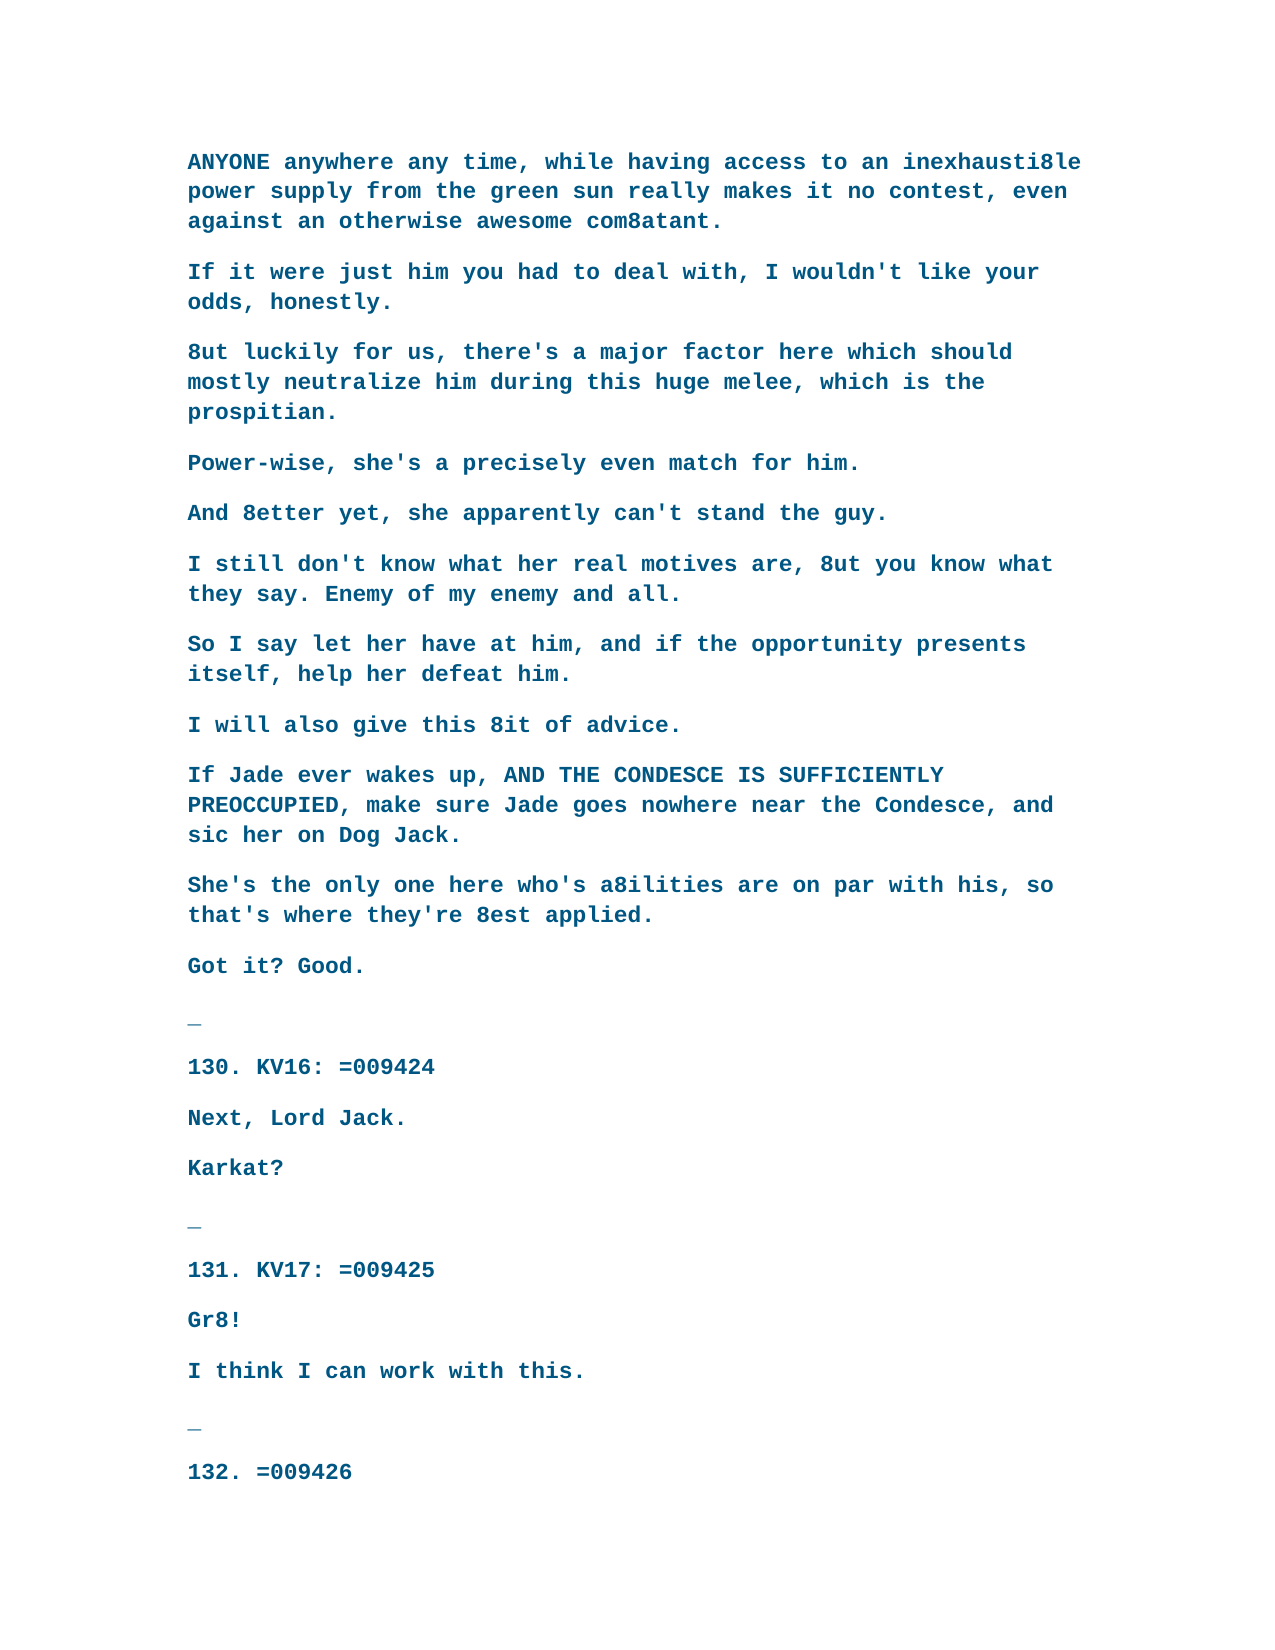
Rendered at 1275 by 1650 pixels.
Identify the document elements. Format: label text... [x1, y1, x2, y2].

text If Jade ever wakes up, AND THE CONDESCE IS SUFFICIENTLY PREOCCUPIED, make sure Jade goes nowhere near the Condesce, and sic her on Dog Jack. [187, 763, 1087, 849]
text I will also give this 8it of advice. [187, 713, 1087, 739]
text _ [187, 1005, 1087, 1031]
text I think I can work with this. [187, 1359, 1087, 1385]
text If it were just him you had to deal with, I wouldn't like your odds, honestly. [187, 260, 1087, 316]
text 132. =009426 [187, 1460, 1087, 1486]
text Got it? Good. [187, 954, 1087, 980]
text Gr8! [187, 1308, 1087, 1334]
text 130. KV16: =009424 [187, 1055, 1087, 1081]
text _ [187, 1410, 1087, 1436]
text Next, Lord Jack. [187, 1106, 1087, 1132]
text ANYONE anywhere any time, while having access to an inexhausti8le power supply from the green sun really makes it no contest, even against an otherwise awesome com8atant. [187, 150, 1087, 236]
text I still don't know what her real motives are, 8ut you know what they say. Enemy of my enemy and all. [187, 552, 1087, 608]
text And 8etter yet, she apparently can't stand the guy. [187, 501, 1087, 527]
text So I say let her have at him, and if the opportunity presents itself, help her defeat him. [187, 632, 1087, 688]
text 131. KV17: =009425 [187, 1258, 1087, 1284]
text _ [187, 1207, 1087, 1233]
text She's the only one here who's a8ilities are on par with his, so that's where they're 8est applied. [187, 874, 1087, 929]
text Karkat? [187, 1157, 1087, 1183]
text 8ut luckily for us, there's a major factor here which should mostly neutralize him during this huge melee, which is the prospitian. [187, 341, 1087, 426]
text Power-wise, she's a precisely even match for him. [187, 451, 1087, 477]
